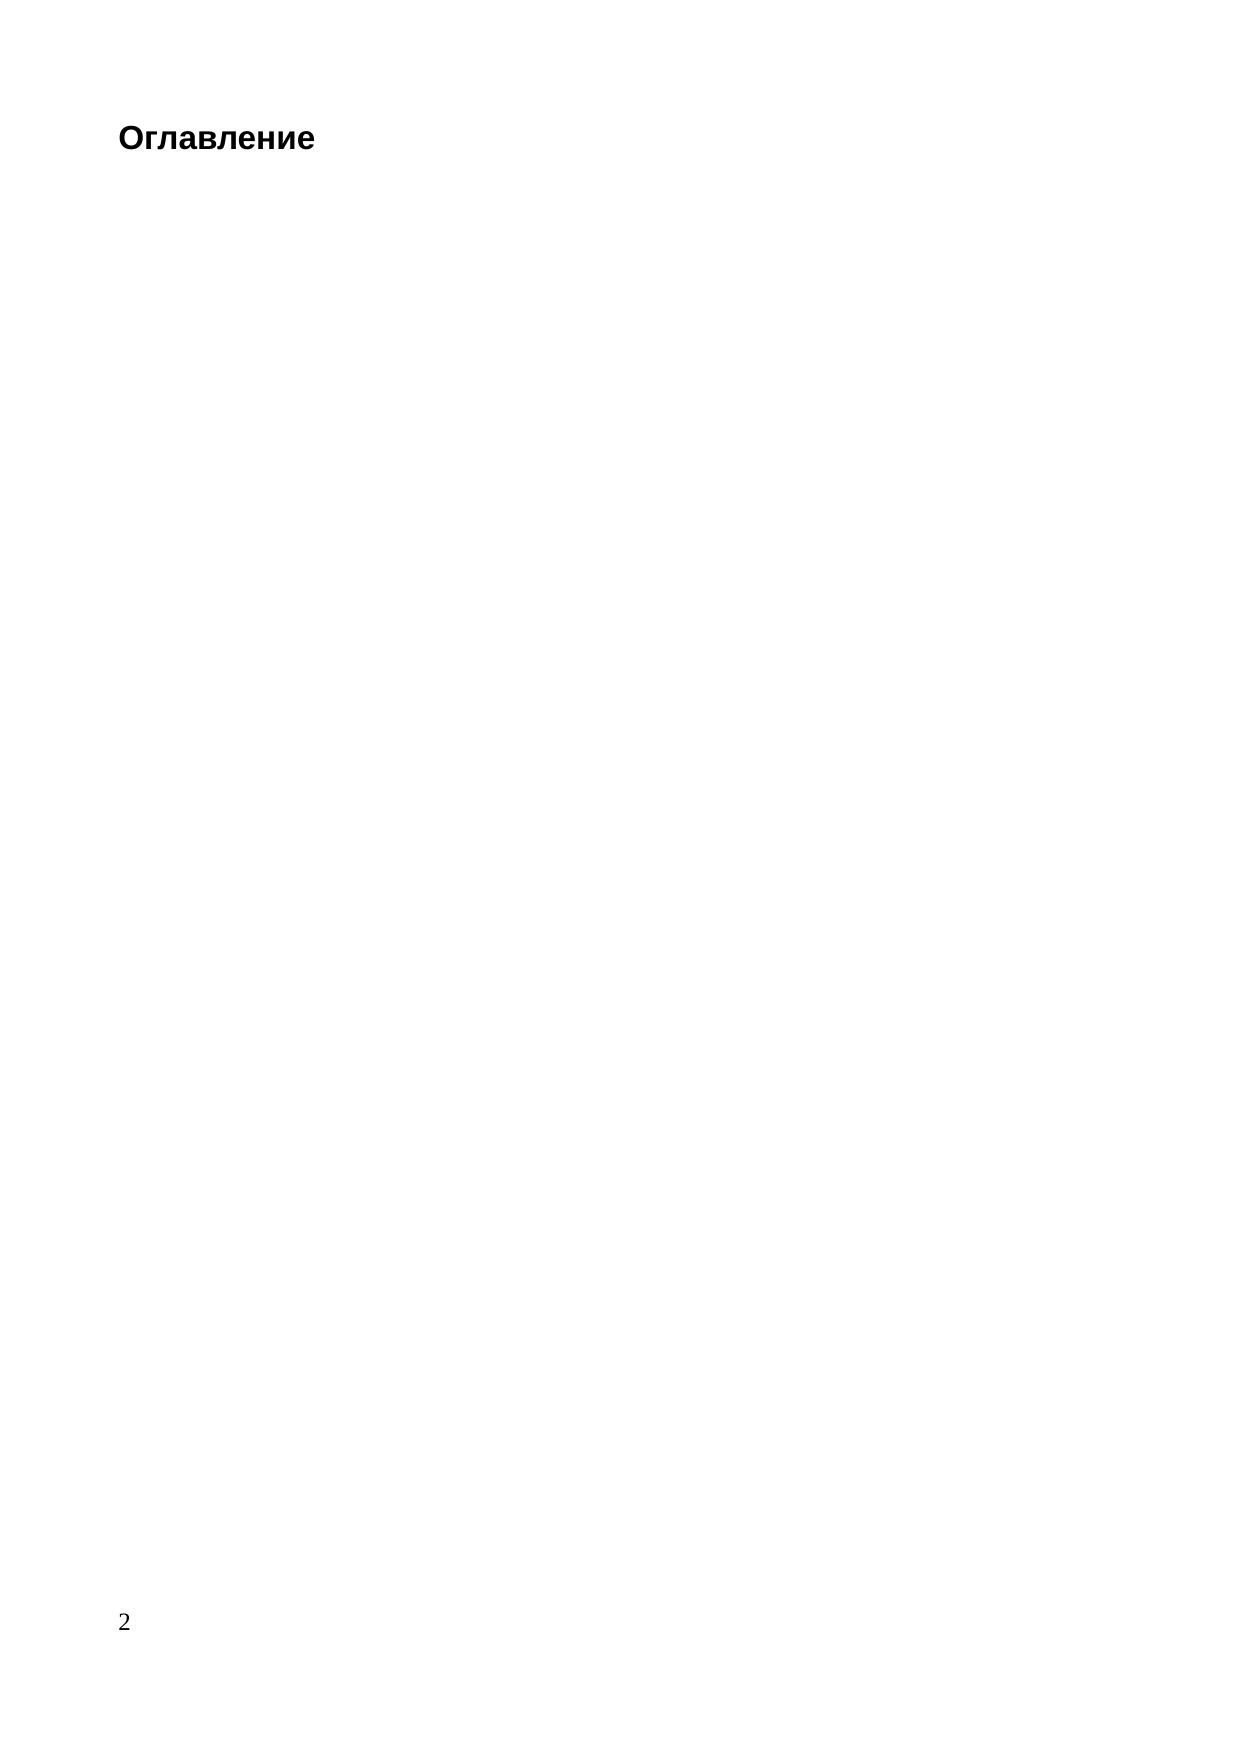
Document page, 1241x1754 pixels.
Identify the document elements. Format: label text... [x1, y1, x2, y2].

subtitle Оглавление [118, 118, 1122, 157]
